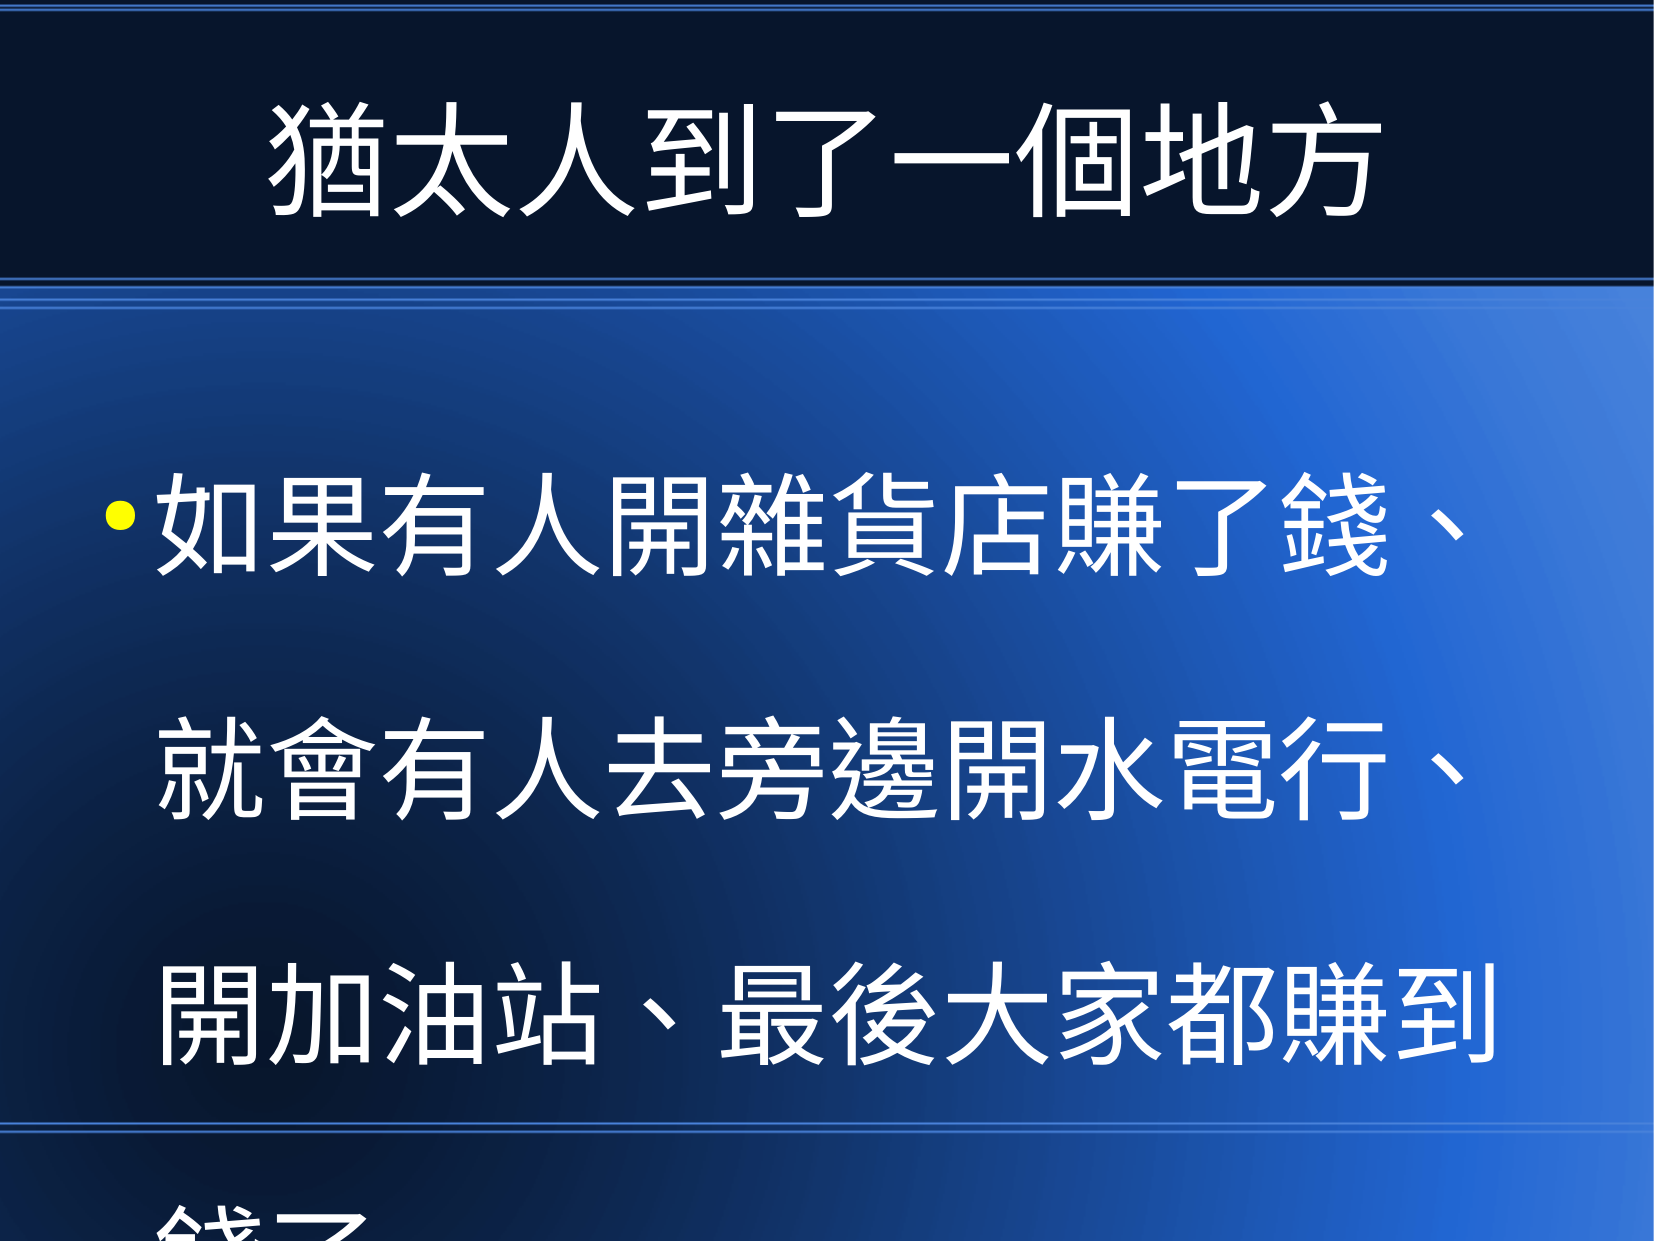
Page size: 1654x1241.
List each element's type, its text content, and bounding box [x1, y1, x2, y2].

picture [0, 0, 1654, 1241]
list 如果有人開雜貨店賺了錢、就會有人去旁邊開水電行、開加油站、最後大家都賺到錢了 ... [82, 355, 1571, 1241]
title 猶太人到了一個地方 [82, 49, 1571, 257]
